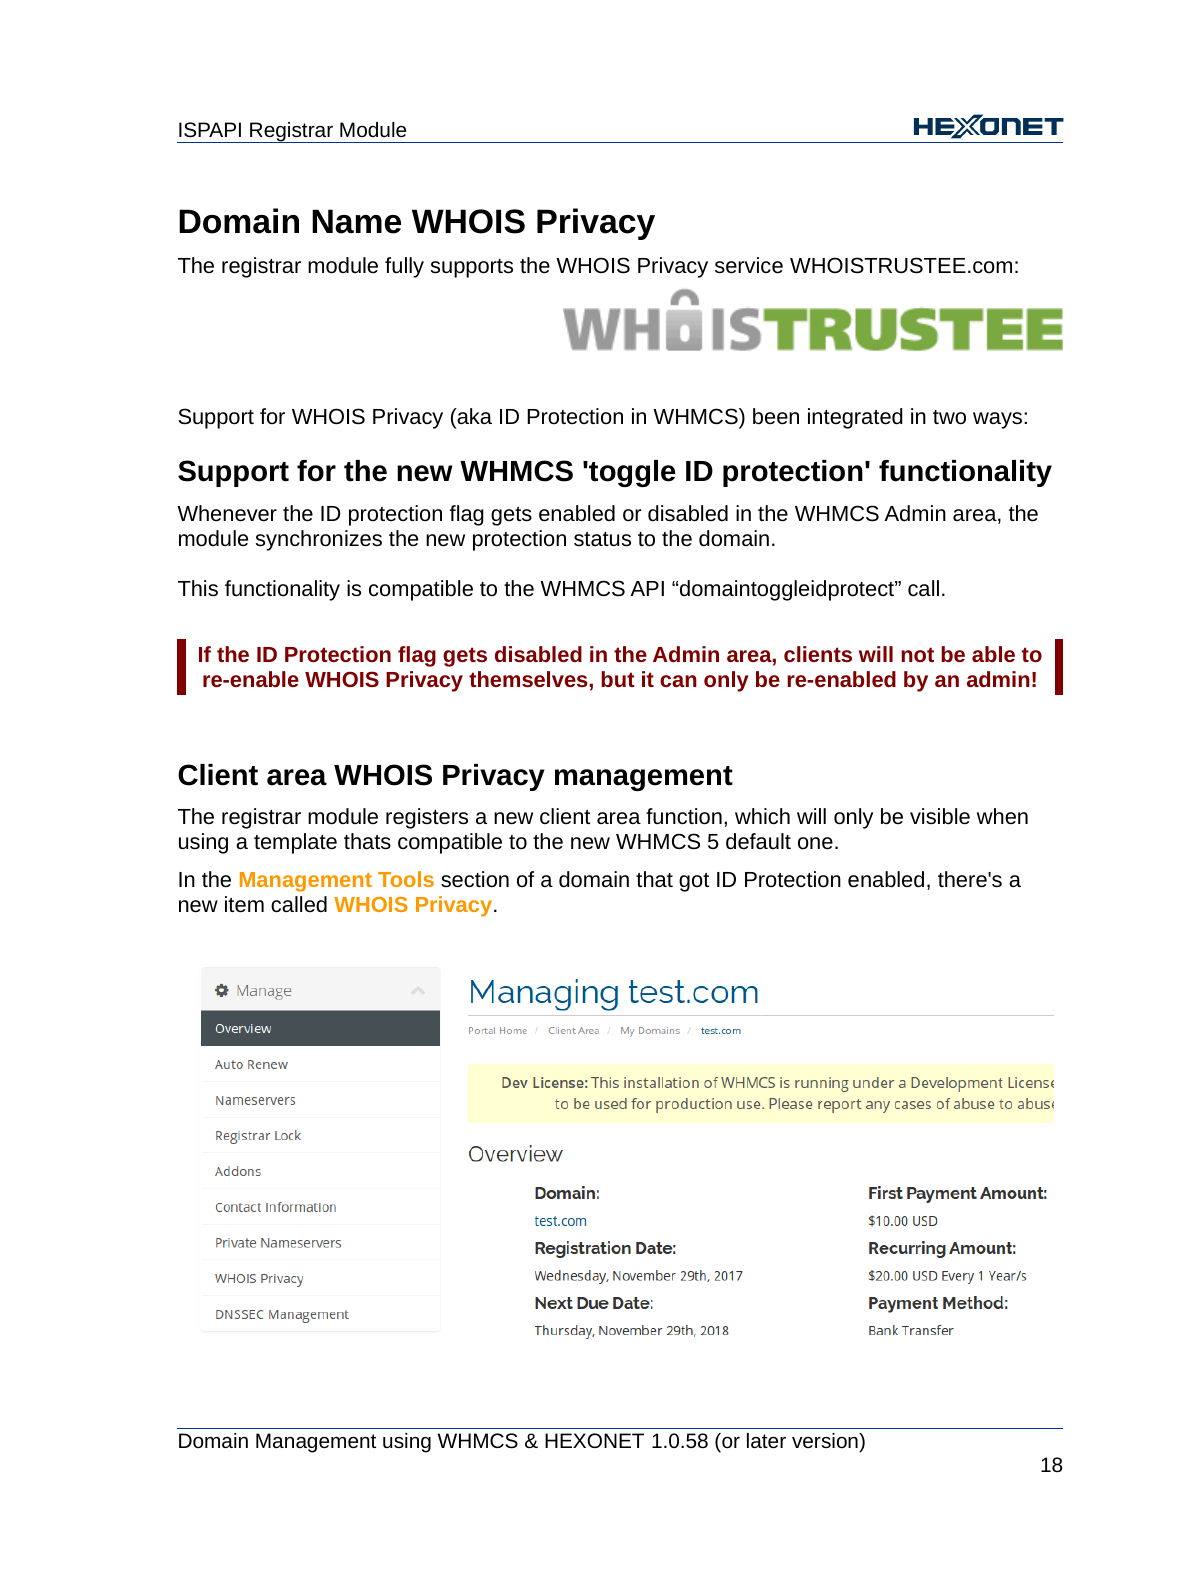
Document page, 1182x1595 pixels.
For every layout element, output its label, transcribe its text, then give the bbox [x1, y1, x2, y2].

picture [912, 113, 1065, 140]
text The registrar module fully supports the WHOIS Privacy service WHOISTRUSTEE.com: [177, 253, 1063, 279]
text The registrar module registers a new client area function, which will only be visible when using a template thats compatible to the new WHMCS 5 default one. [177, 804, 1063, 854]
picture [700, 263, 705, 271]
text Support for WHOIS Privacy (aka ID Protection in WHMCS) been integrated in two ways: [177, 404, 1063, 429]
picture [747, 263, 752, 271]
text In the Management Tools section of a domain that got ID Protection enabled, there's a new item called WHOIS Privacy. [177, 867, 1063, 917]
picture [595, 263, 606, 272]
subtitle Domain Name WHOIS Privacy [177, 202, 1063, 241]
picture [186, 967, 1054, 1345]
picture [829, 263, 840, 272]
text Whenever the ID protection flag gets enabled or disabled in the WHMCS Admin area, the module synchronizes the new protection status to the domain. This functionality is compatible to the WHMCS API “domaintoggleidprotect” call. [177, 501, 1063, 627]
picture [986, 263, 992, 272]
subtitle Client area WHOIS Privacy management [177, 758, 1063, 792]
picture [666, 263, 671, 271]
subtitle Support for the new WHMCS 'toggle ID protection' functionality [177, 454, 1063, 488]
picture [563, 263, 1063, 373]
picture [897, 263, 905, 272]
text If the ID Protection flag gets disabled in the Admin area, clients will not be able to re-enable WHOIS Privacy themselves, but it can only be re-enabled by an admin! [186, 639, 1055, 695]
